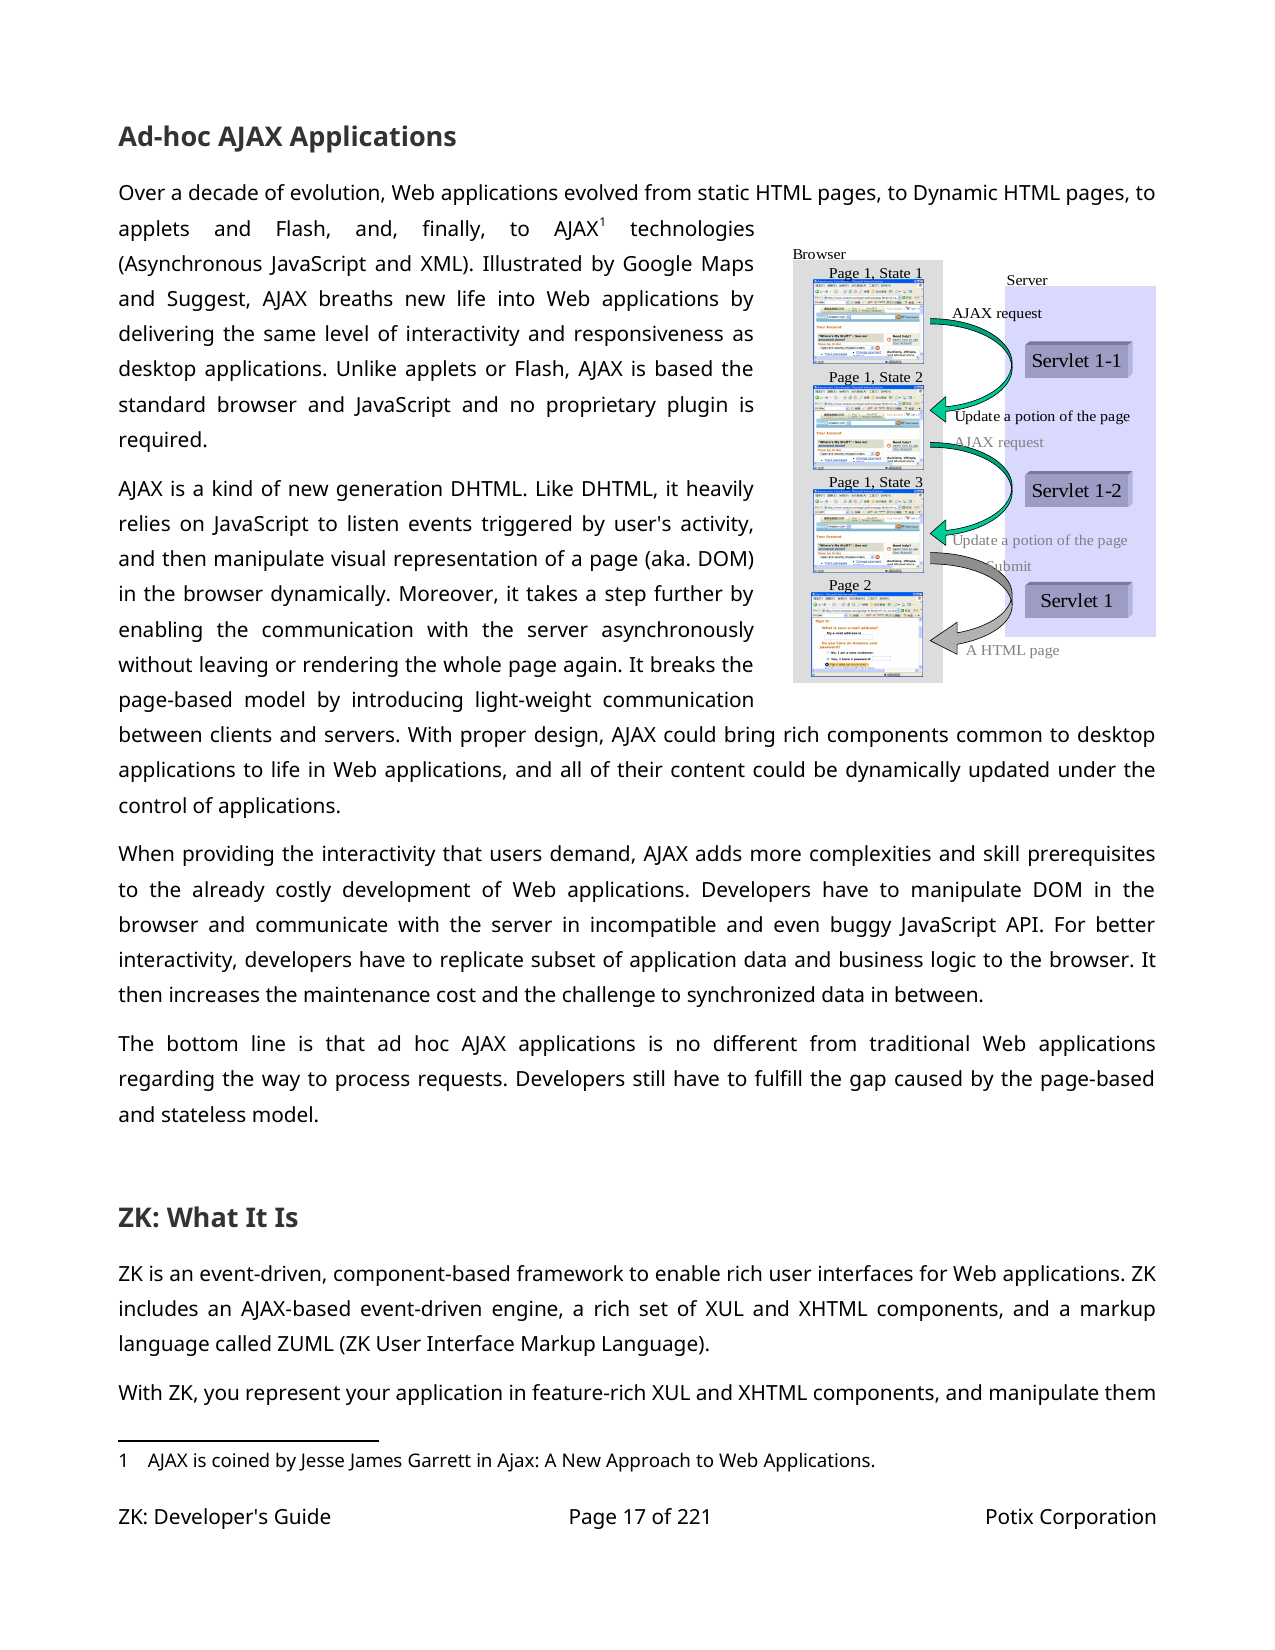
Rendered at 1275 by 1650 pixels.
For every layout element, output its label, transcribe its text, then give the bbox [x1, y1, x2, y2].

text The bottom line is that ad hoc AJAX applications is no different from traditional Web applications regarding the way to process requests. Developers still have to fulfill the gap caused by the page-based and stateless model. [118, 1029, 1157, 1128]
subtitle ZK: What It Is [118, 1199, 1157, 1236]
text AJAX is coined by Jesse James Garrett in Ajax: A New Approach to Web Applications. [118, 1447, 1157, 1473]
text Over a decade of evolution, Web applications evolved from static HTML pages, to Dynamic HTML pages, to applets and Flash, and, finally, to AJAX technologies (Asynchronous JavaScript and XML). Illustrated by Google Maps and Suggest, AJAX breaths new life into Web applications by delivering the same level of interactivity and responsiveness as desktop applications. Unlike applets or Flash, AJAX is based the standard browser and JavaScript and no proprietary plugin is required. [118, 178, 1157, 453]
text ZK is an event-driven, component-based framework to enable rich user interfaces for Web applications. ZK includes an AJAX-based event-driven engine, a rich set of XUL and XHTML components, and a markup language called ZUML (ZK User Interface Markup Language). [118, 1259, 1157, 1358]
text With ZK, you represent your application in feature-rich XUL and XHTML components, and manipulate them [118, 1378, 1157, 1407]
text AJAX is a kind of new generation DHTML. Like DHTML, it heavily relies on JavaScript to listen events triggered by user's activity, and then manipulate visual representation of a page (aka. DOM) in the browser dynamically. Moreover, it takes a step further by enabling the communication with the server asynchronously without leaving or rendering the whole page again. It breaks the page-based model by introducing light-weight communication between clients and servers. With proper design, AJAX could bring rich components common to desktop applications to life in Web applications, and all of their content could be dynamically updated under the control of applications. [118, 474, 1157, 819]
text When providing the interactivity that users demand, AJAX adds more complexities and skill prerequisites to the already costly development of Web applications. Developers have to manipulate DOM in the browser and communicate with the server in incompatible and even buggy JavaScript API. For better interactivity, developers have to replicate subset of application data and business logic to the browser. It then increases the maintenance cost and the challenge to synchronized data in between. [118, 839, 1157, 1009]
subtitle Ad-hoc AJAX Applications [118, 118, 1157, 155]
